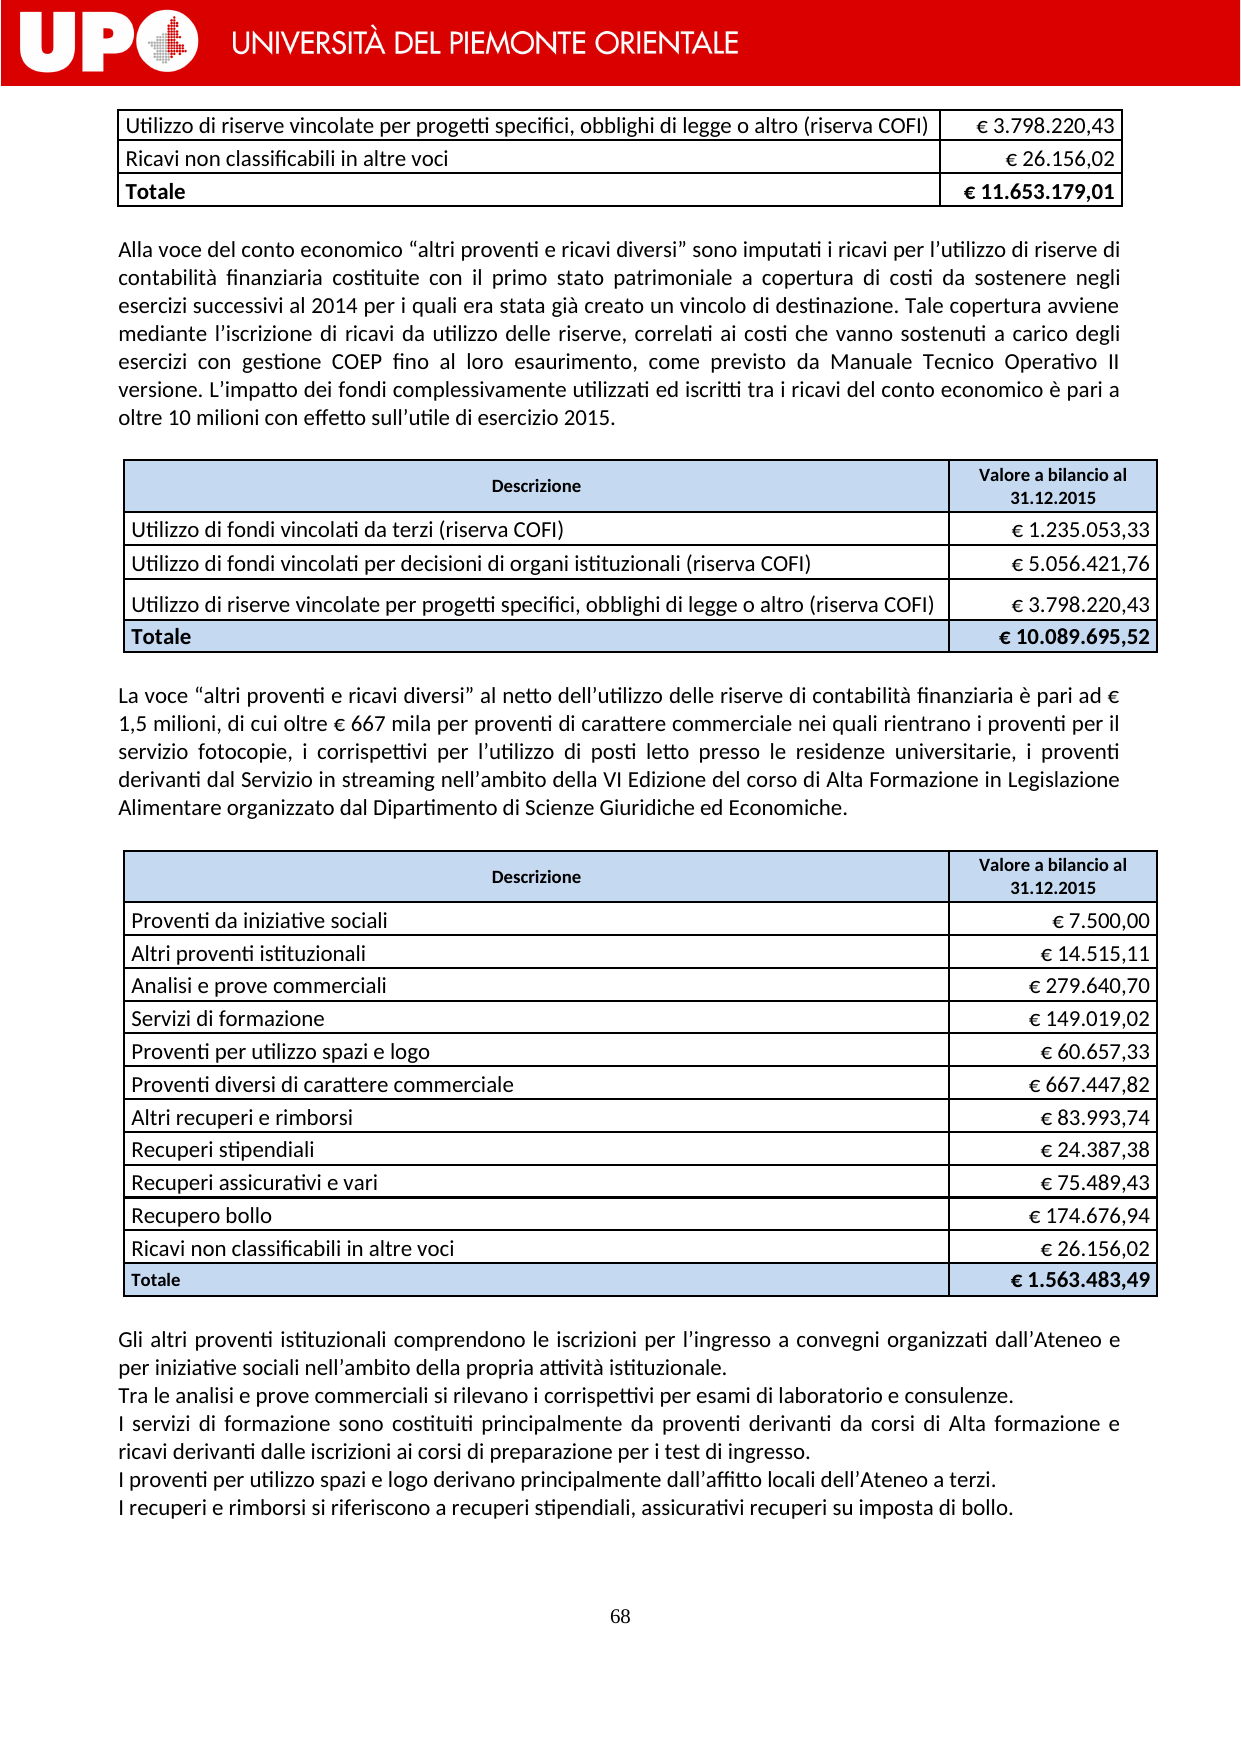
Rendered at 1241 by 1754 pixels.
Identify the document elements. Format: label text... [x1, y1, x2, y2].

table_cell Proventi diversi di carattere commerciale [125, 1067, 948, 1098]
text I recuperi e rimborsi si riferiscono a recuperi stipendiali, assicurativi recuperi su imposta di bollo. [118, 1493, 1122, 1521]
table_cell € 667.447,82 [950, 1067, 1156, 1098]
table_cell Totale [125, 621, 948, 651]
table_cell Proventi per utilizzo spazi e logo [125, 1034, 948, 1065]
table_cell Analisi e prove commerciali [125, 969, 948, 999]
table_cell Utilizzo di fondi vincolati per decisioni di organi istituzionali (riserva COFI) [125, 546, 948, 577]
table_cell € 1.563.483,49 [950, 1264, 1156, 1295]
table_cell € 279.640,70 [950, 969, 1156, 999]
table_header Descrizione [125, 852, 948, 901]
text Alla voce del conto economico “altri proventi e ricavi diversi” sono imputati i ricavi per l’utilizzo di riserve di contabilità finanziaria costituite con il primo stato patrimoniale a copertura di costi da sostenere negli esercizi successivi al 2014 per i quali era stata già creato un vincolo di destinazione. Tale copertura avviene mediante l’iscrizione di ricavi da utilizzo delle riserve, correlati ai costi che vanno sostenuti a carico degli esercizi con gestione COEP fino al loro esaurimento, come previsto da Manuale Tecnico Operativo II versione. L’impatto dei fondi complessivamente utilizzati ed iscritti tra i ricavi del conto economico è pari a oltre 10 milioni con effetto sull’utile di esercizio 2015. [118, 235, 1122, 431]
table_header Valore a bilancio al 31.12.2015 [950, 461, 1156, 511]
table_header Valore a bilancio al 31.12.2015 [950, 852, 1156, 901]
table_cell Totale [125, 1264, 948, 1295]
table_cell € 10.089.695,52 [950, 621, 1156, 651]
table_cell € 26.156,02 [941, 141, 1121, 172]
table_cell Utilizzo di riserve vincolate per progetti specifici, obblighi di legge o altro (riserva COFI) [125, 580, 948, 618]
table_cell Servizi di formazione [125, 1002, 948, 1032]
text I servizi di formazione sono costituiti principalmente da proventi derivanti da corsi di Alta formazione e ricavi derivanti dalle iscrizioni ai corsi di preparazione per i test di ingresso. [118, 1409, 1122, 1465]
text Gli altri proventi istituzionali comprendono le iscrizioni per l’ingresso a convegni organizzati dall’Ateneo e per iniziative sociali nell’ambito della propria attività istituzionale. [118, 1325, 1122, 1381]
table_cell € 1.235.053,33 [950, 513, 1156, 543]
table_cell Ricavi non classificabili in altre voci [119, 141, 939, 172]
table_cell Utilizzo di riserve vincolate per progetti specifici, obblighi di legge o altro (riserva COFI) [119, 111, 939, 139]
table_cell € 26.156,02 [950, 1231, 1156, 1262]
table_cell € 75.489,43 [950, 1166, 1156, 1196]
table_cell € 7.500,00 [950, 903, 1156, 934]
text I proventi per utilizzo spazi e logo derivano principalmente dall’affitto locali dell’Ateneo a terzi. [118, 1465, 1122, 1493]
table_cell Ricavi non classificabili in altre voci [125, 1231, 948, 1262]
table_cell Altri recuperi e rimborsi [125, 1100, 948, 1131]
table_cell Recupero bollo [125, 1199, 948, 1229]
table_cell € 14.515,11 [950, 936, 1156, 967]
table_cell € 24.387,38 [950, 1133, 1156, 1163]
text Tra le analisi e prove commerciali si rilevano i corrispettivi per esami di laboratorio e consulenze. [118, 1381, 1122, 1409]
table_cell Recuperi stipendiali [125, 1133, 948, 1163]
table_cell Utilizzo di fondi vincolati da terzi (riserva COFI) [125, 513, 948, 543]
table_cell Proventi da iniziative sociali [125, 903, 948, 934]
table_cell € 83.993,74 [950, 1100, 1156, 1131]
table_cell Totale [119, 174, 939, 205]
table_cell Altri proventi istituzionali [125, 936, 948, 967]
text La voce “altri proventi e ricavi diversi” al netto dell’utilizzo delle riserve di contabilità finanziaria è pari ad € 1,5 milioni, di cui oltre € 667 mila per proventi di carattere commerciale nei quali rientrano i proventi per il servizio fotocopie, i corrispettivi per l’utilizzo di posti letto presso le residenze universitarie, i proventi derivanti dal Servizio in streaming nell’ambito della VI Edizione del corso di Alta Formazione in Legislazione Alimentare organizzato dal Dipartimento di Scienze Giuridiche ed Economiche. [118, 681, 1122, 821]
table_cell € 60.657,33 [950, 1034, 1156, 1065]
table_cell € 174.676,94 [950, 1199, 1156, 1229]
table_cell Recuperi assicurativi e vari [125, 1166, 948, 1196]
table_header Descrizione [125, 461, 948, 511]
table_cell € 11.653.179,01 [941, 174, 1121, 205]
table_cell € 5.056.421,76 [950, 546, 1156, 577]
table_cell € 3.798.220,43 [941, 111, 1121, 139]
table_cell € 3.798.220,43 [950, 580, 1156, 618]
table_cell € 149.019,02 [950, 1002, 1156, 1032]
